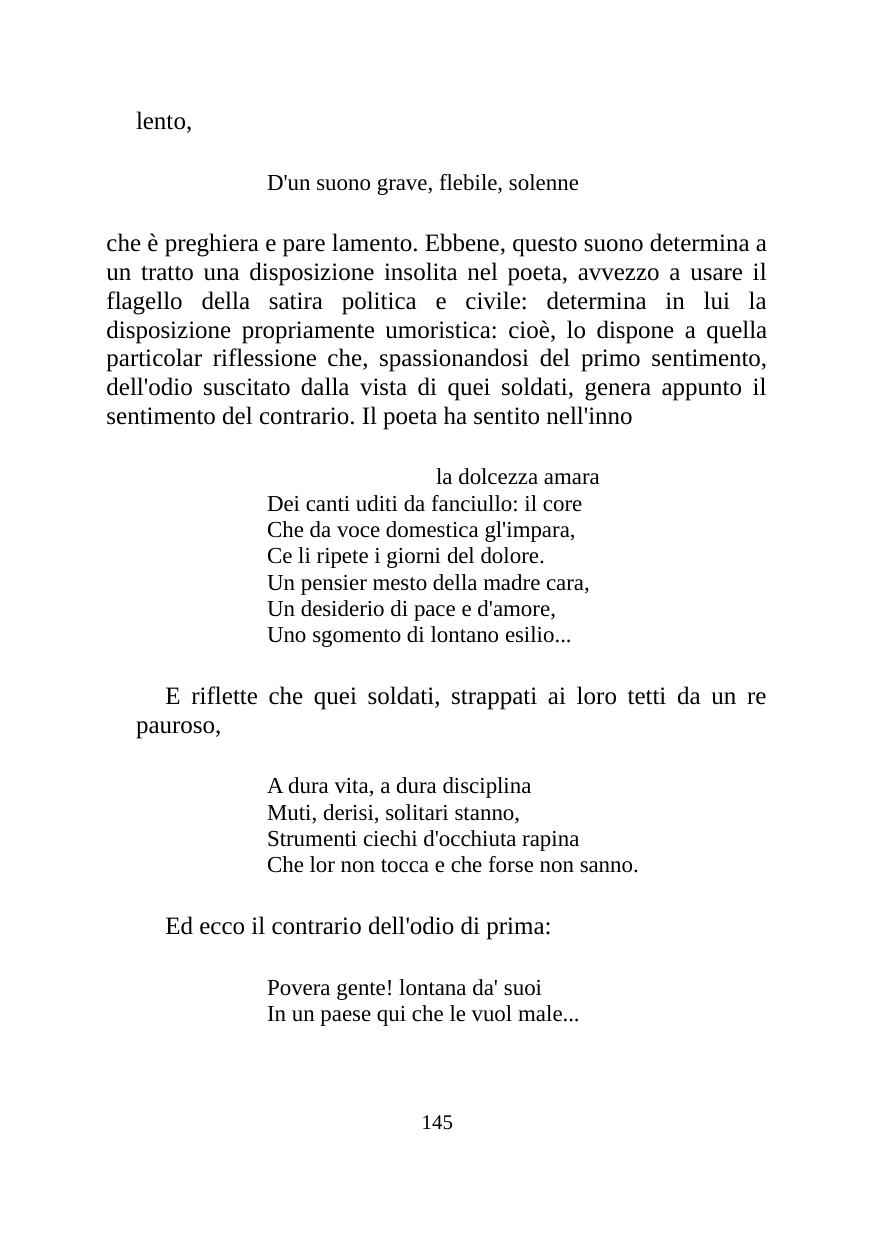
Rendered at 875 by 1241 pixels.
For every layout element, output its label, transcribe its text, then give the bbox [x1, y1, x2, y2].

text la dolcezza amara [406, 463, 768, 489]
text A dura vita, a dura disciplina [237, 772, 768, 799]
text Dei canti uditi da fanciullo: il core [237, 489, 768, 516]
text In un paese qui che le vuol male... [237, 1000, 768, 1026]
text Uno sgomento di lontano esilio... [237, 621, 768, 648]
text che è preghiera e pare lamento. Ebbene, questo suono determina a un tratto una disposizione insolita nel poeta, avvezzo a usare il flagello della satira politica e civile: determina in lui la disposizione propriamente umoristica: cioè, lo dispone a quella particolar riflessione che, spassionandosi del primo sentimento, dell'odio suscitato dalla vista di quei soldati, genera appunto il sentimento del contrario. Il poeta ha sentito nell'inno [106, 228, 768, 430]
text Ed ecco il contrario dell'odio di prima: [136, 911, 768, 940]
text lento, [136, 106, 768, 135]
text Che lor non tocca e che forse non sanno. [237, 851, 768, 878]
text Che da voce domestica gl'impara, [237, 516, 768, 542]
text Un pensier mesto della madre cara, [237, 569, 768, 595]
text Un desiderio di pace e d'amore, [237, 595, 768, 621]
text Povera gente! lontana da' suoi [237, 973, 768, 1000]
text Strumenti ciechi d'occhiuta rapina [237, 825, 768, 851]
text Ce li ripete i giorni del dolore. [237, 542, 768, 569]
text E riflette che quei soldati, strappati ai loro tetti da un re pauroso, [136, 681, 768, 739]
text Muti, derisi, solitari stanno, [237, 799, 768, 825]
text D'un suono grave, flebile, solenne [237, 168, 768, 195]
